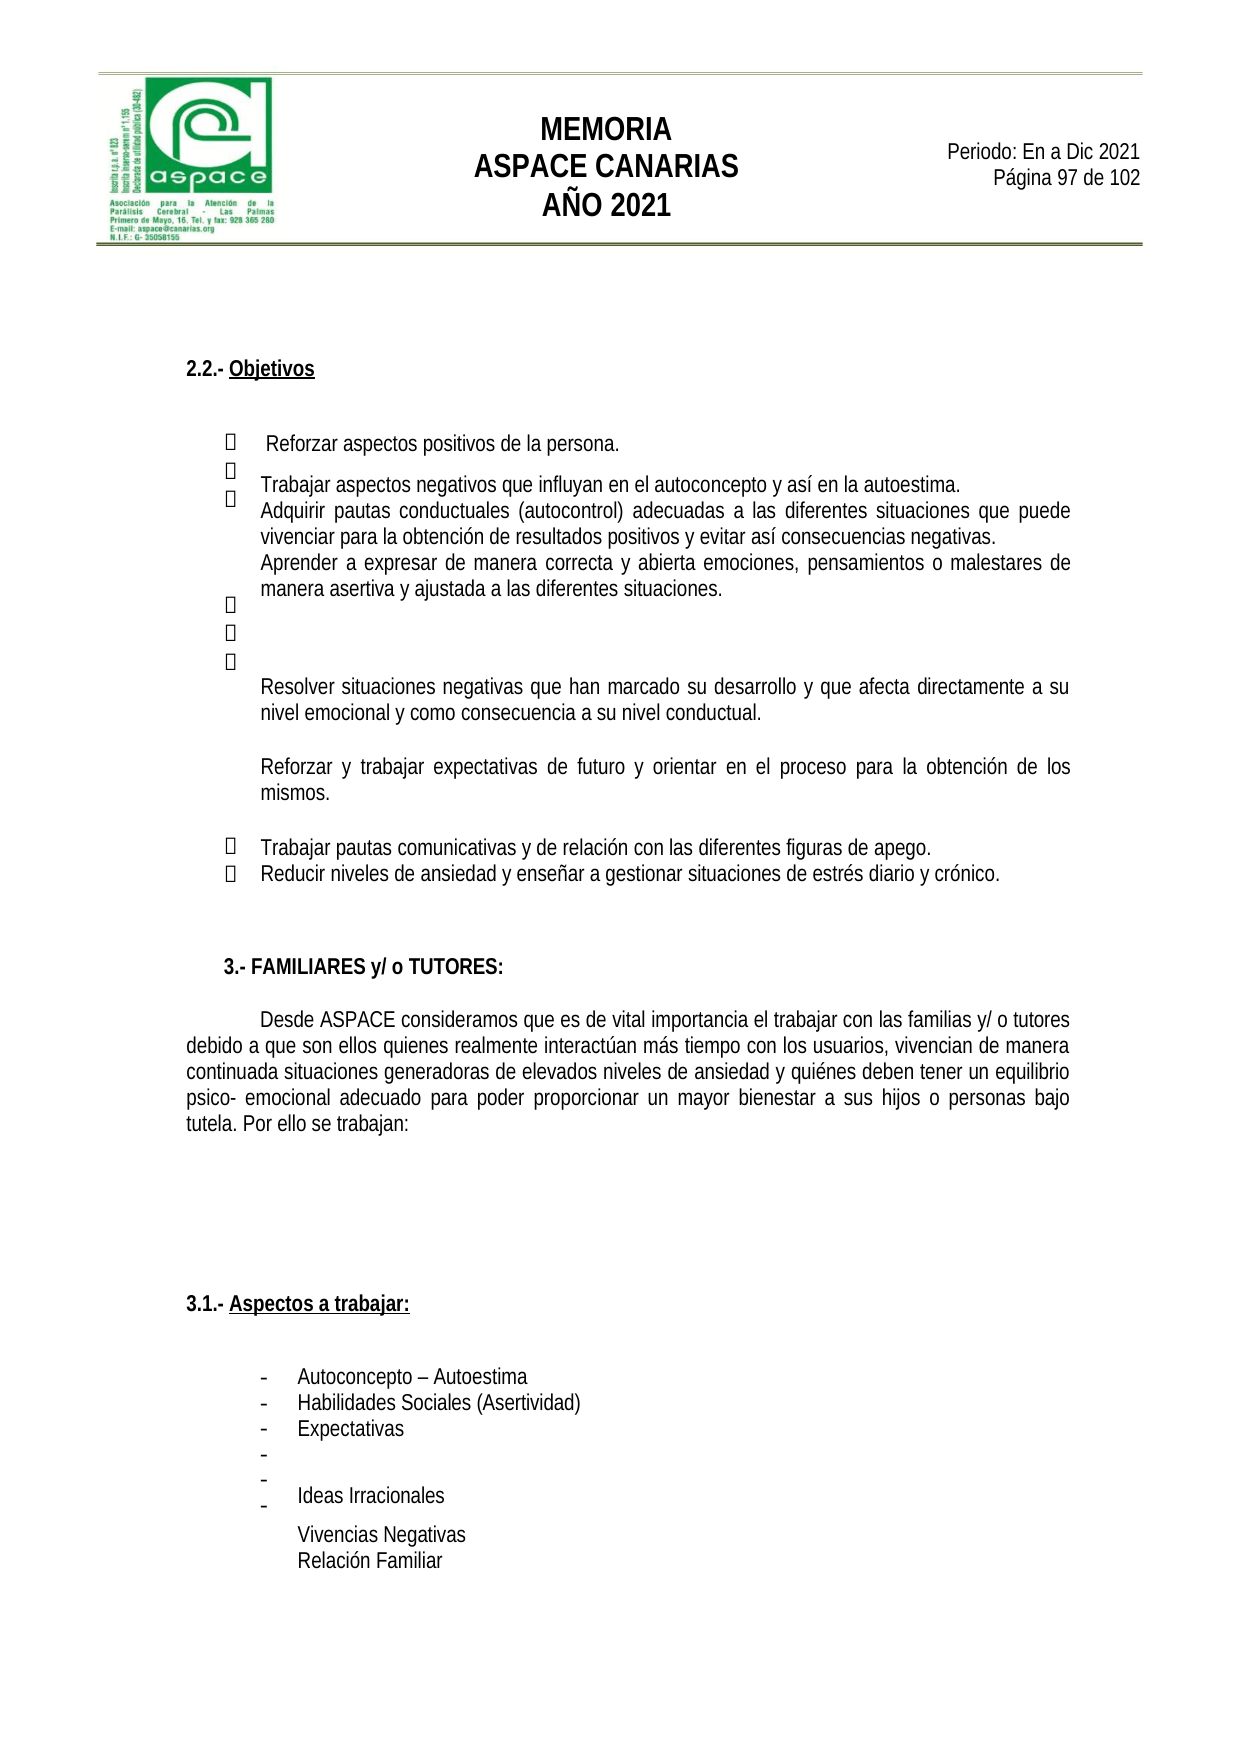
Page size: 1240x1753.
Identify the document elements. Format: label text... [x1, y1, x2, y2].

text Aprender a expresar de manera correcta y abierta emociones, pensamientos o malestares de [260, 549, 1176, 575]
text Página 97 de 102 [993, 165, 1157, 191]
text  [223, 591, 251, 619]
picture [96, 66, 1143, 259]
text  [223, 619, 251, 647]
text manera asertiva y ajustada a las diferentes situaciones. [260, 575, 1176, 601]
text Desde ASPACE consideramos que es de vital importancia el trabajar con las familias y/ o tutores [260, 1007, 1187, 1033]
text - [260, 1364, 284, 1390]
text - [260, 1466, 284, 1492]
text Trabajar pautas comunicativas y de relación con las diferentes figuras de apego. [260, 834, 1094, 860]
text Expectativas [297, 1416, 607, 1442]
text Vivencias Negativas [297, 1521, 483, 1547]
text ASPACE CANARIAS [473, 147, 771, 186]
text Trabajar aspectos negativos que influyan en el autoconcepto y así en la autoestima. [260, 471, 1176, 497]
text Ideas Irracionales [297, 1482, 462, 1508]
text Habilidades Sociales (Asertividad) [297, 1390, 607, 1416]
text 3.1.- Aspectos a trabajar: [186, 1290, 427, 1317]
text - [260, 1441, 284, 1466]
text Relación Familiar [297, 1547, 483, 1573]
text nivel emocional y como consecuencia a su nivel conductual. [260, 699, 1175, 725]
text continuada situaciones generadoras de elevados niveles de ansiedad y quiénes deben tener un equilibrio [186, 1059, 1187, 1085]
text Resolver situaciones negativas que han marcado su desarrollo y que afecta directamente a su [260, 673, 1175, 699]
text vivenciar para la obtención de resultados positivos y evitar así consecuencias negativas. [260, 523, 1176, 549]
text  [223, 428, 251, 457]
text Reducir niveles de ansiedad y enseñar a gestionar situaciones de estrés diario y crónico. [260, 860, 1094, 886]
text debido a que son ellos quienes realmente interactúan más tiempo con los usuarios, vivencian de manera [186, 1033, 1187, 1059]
text psico- emocional adecuado para poder proporcionar un mayor bienestar a sus hijos o personas bajo [186, 1085, 1187, 1111]
text Adquirir pautas conductuales (autocontrol) adecuadas a las diferentes situaciones que puede [260, 497, 1176, 523]
text mismos. [260, 779, 1176, 806]
text - [260, 1390, 284, 1415]
text Reforzar aspectos positivos de la persona. [266, 430, 656, 456]
text  [223, 457, 251, 485]
text - [260, 1492, 284, 1517]
text MEMORIA [540, 109, 771, 147]
text 3.- FAMILIARES y/ o TUTORES: [224, 954, 529, 980]
text  [223, 647, 251, 676]
text tutela. Por ello se trabajan: [186, 1111, 1187, 1137]
text Autoconcepto – Autoestima [297, 1364, 607, 1390]
text Periodo: En a Dic 2021 [947, 139, 1157, 165]
text AÑO 2021 [542, 186, 771, 223]
text  [223, 832, 251, 860]
text - [260, 1415, 284, 1441]
text Reforzar y trabajar expectativas de futuro y orientar en el proceso para la obtención de los [260, 753, 1176, 779]
text  [223, 485, 251, 513]
text  [223, 860, 251, 889]
text 2.2.- Objetivos [186, 355, 332, 381]
